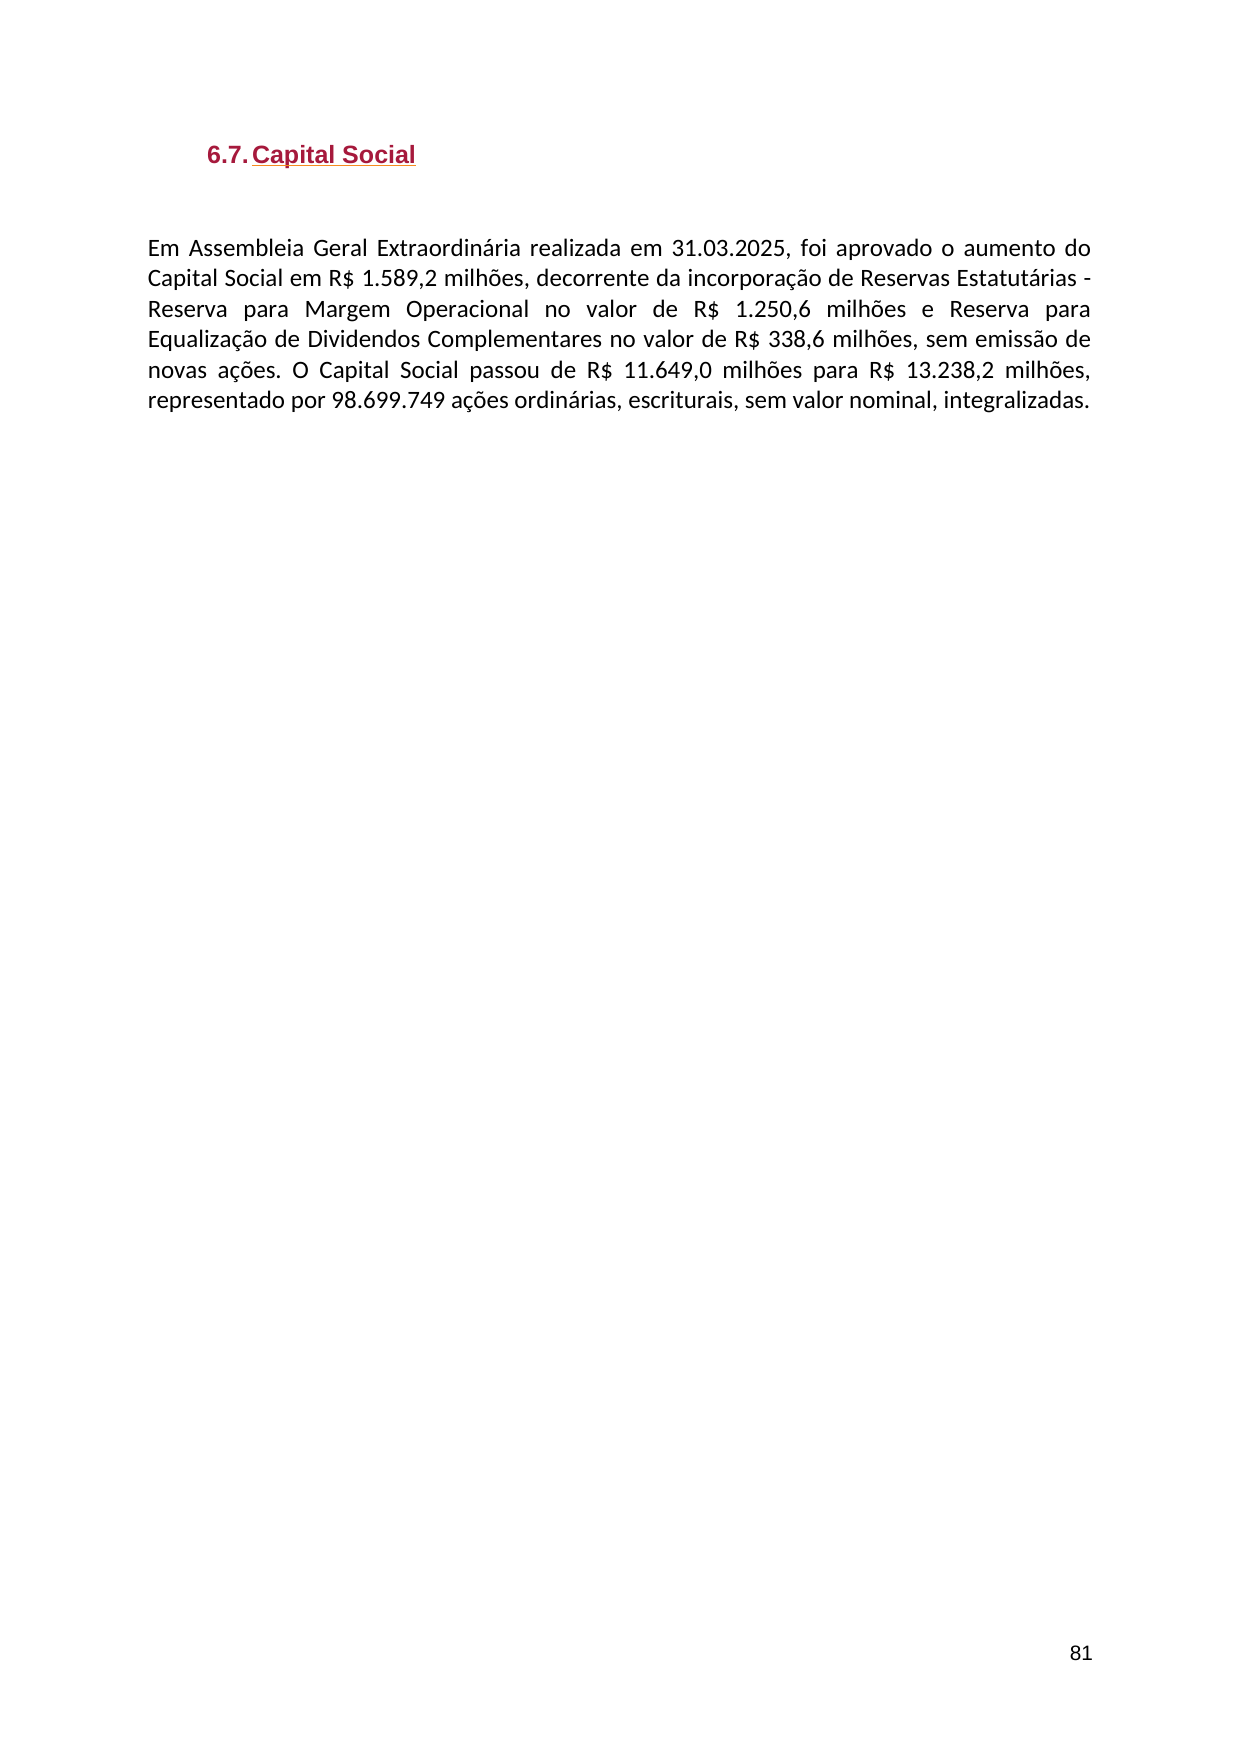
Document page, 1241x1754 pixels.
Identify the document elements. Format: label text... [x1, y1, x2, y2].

list Capital Social [207, 140, 1092, 169]
text Em Assembleia Geral Extraordinária realizada em 31.03.2025, foi aprovado o aumento do Capital Social em R$ 1.589,2 milhões, decorrente da incorporação de Reservas Estatutárias - Reserva para Margem Operacional no valor de R$ 1.250,6 milhões e Reserva para Equalização de Dividendos Complementares no valor de R$ 338,6 milhões, sem emissão de novas ações. O Capital Social passou de R$ 11.649,0 milhões para R$ 13.238,2 milhões, representado por 98.699.749 ações ordinárias, escriturais, sem valor nominal, integralizadas. [148, 232, 1092, 415]
